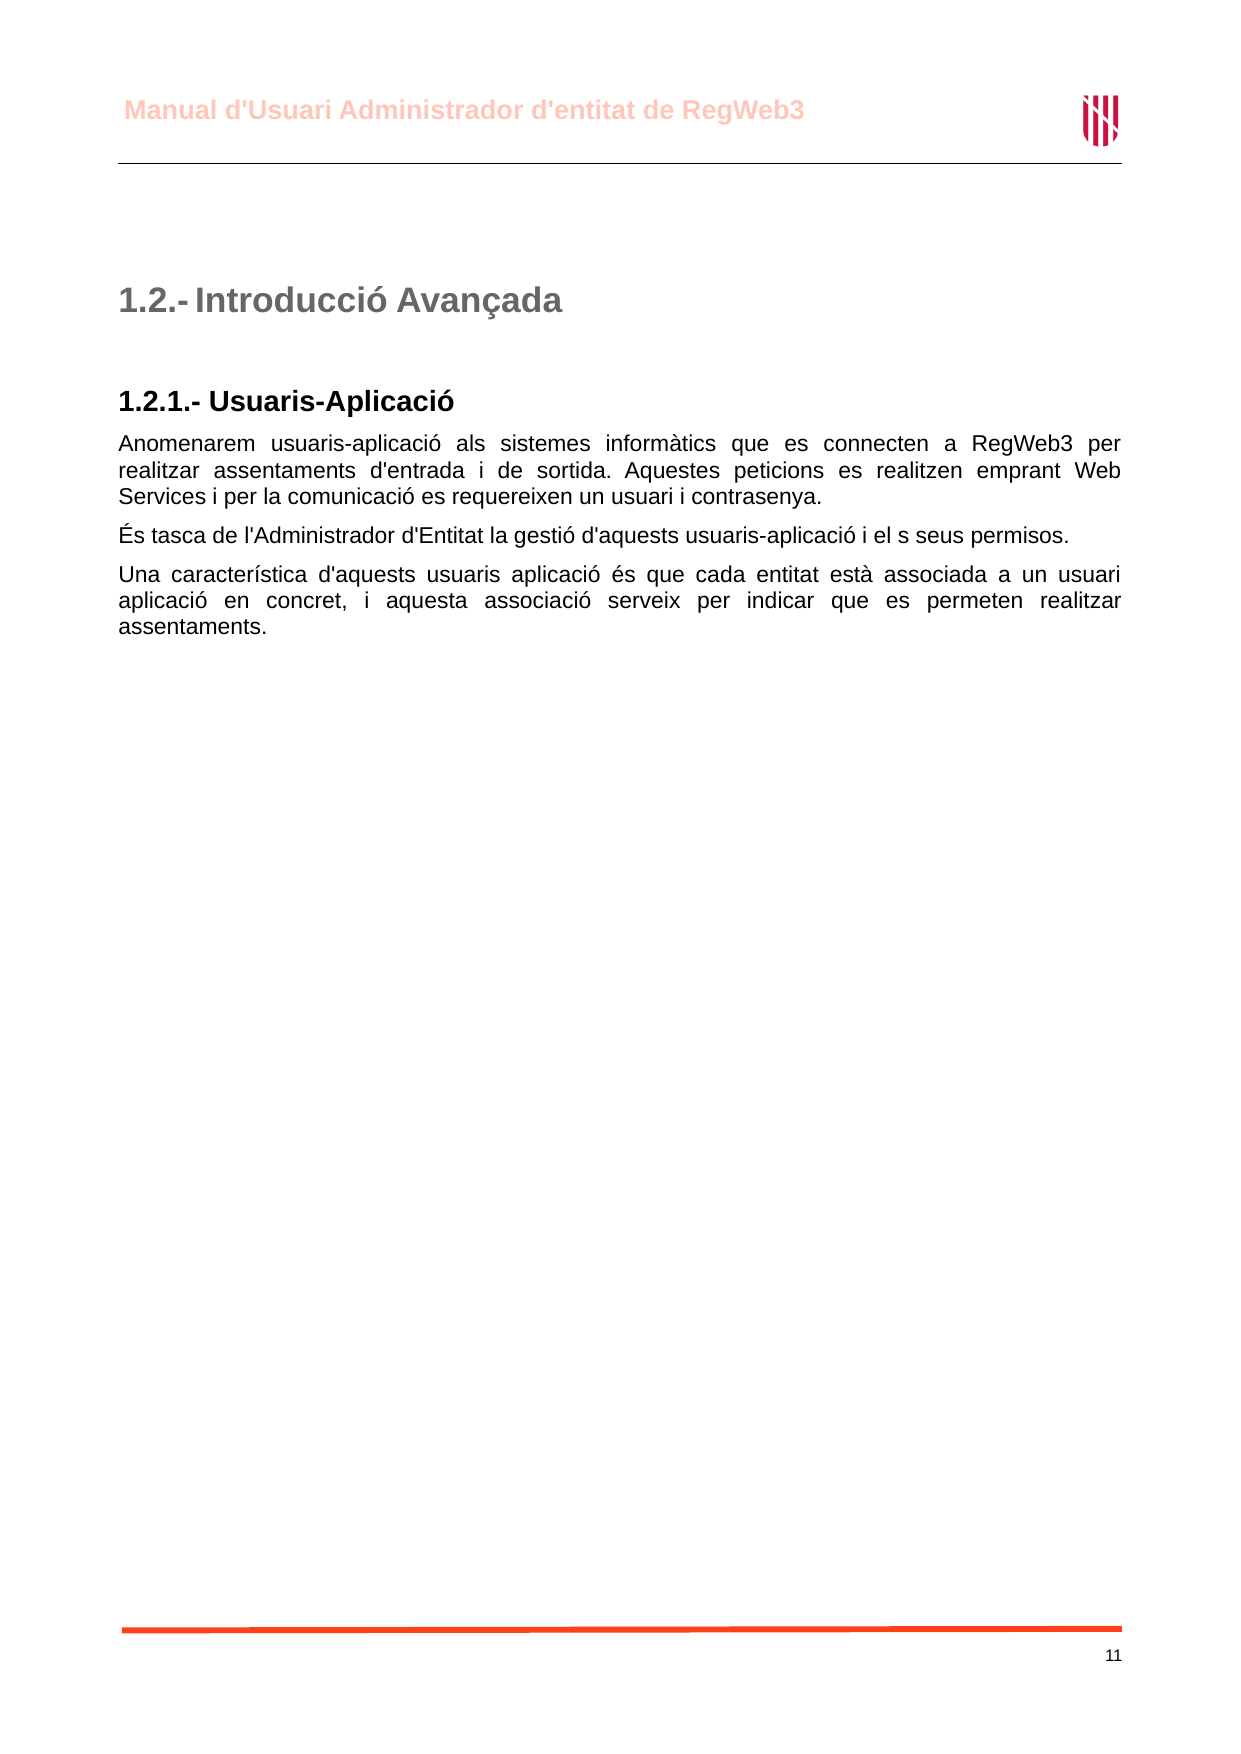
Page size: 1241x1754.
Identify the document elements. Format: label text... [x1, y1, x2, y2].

subtitle Usuaris-Aplicació [118, 384, 1122, 418]
subtitle Introducció Avançada [118, 279, 1122, 320]
text Anomenarem usuaris-aplicació als sistemes informàtics que es connecten a RegWeb3 per realitzar assentaments d'entrada i de sortida. Aquestes peticions es realitzen emprant Web Services i per la comunicació es requereixen un usuari i contrasenya. [118, 430, 1122, 509]
text És tasca de l'Administrador d'Entitat la gestió d'aquests usuaris-aplicació i el s seus permisos. [118, 522, 1122, 548]
text Una característica d'aquests usuaris aplicació és que cada entitat està associada a un usuari aplicació en concret, i aquesta associació serveix per indicar que es permeten realitzar assentaments. [118, 561, 1122, 640]
picture [1080, 93, 1121, 148]
